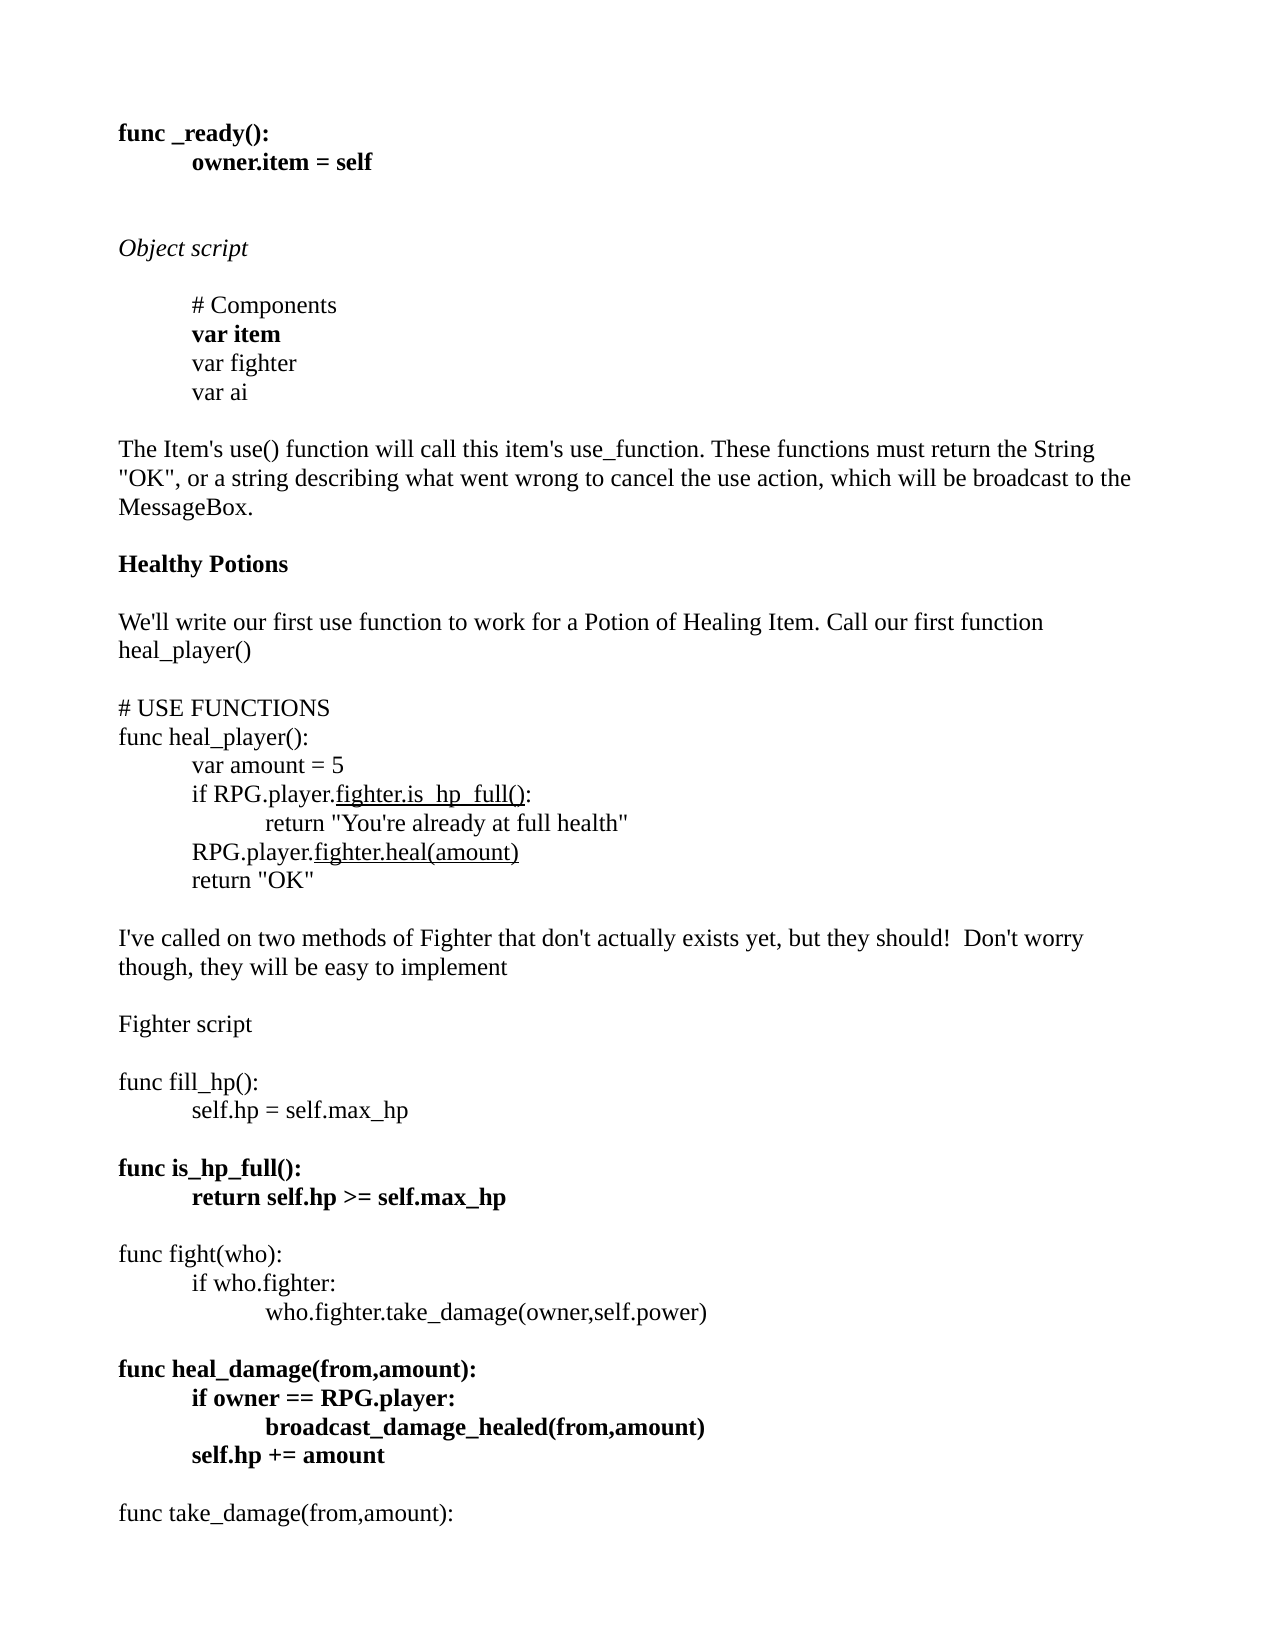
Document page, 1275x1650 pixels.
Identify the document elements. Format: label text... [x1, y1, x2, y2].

text Object script [118, 233, 1157, 262]
text We'll write our first use function to work for a Potion of Healing Item. Call our first function heal_player() [118, 607, 1157, 664]
text # USE FUNCTIONS func heal_player(): var amount = 5 if RPG.player.fighter.is_hp_full(): return "You're already at full health" RPG.player.fighter.heal(amount) return "OK" [118, 693, 1157, 894]
text I've called on two methods of Fighter that don't actually exists yet, but they should! Don't worry though, they will be easy to implement [118, 923, 1157, 981]
text Fighter script [118, 1009, 1157, 1038]
text Healthy Potions [118, 549, 1157, 578]
text The Item's use() function will call this item's use_function. These functions must return the String "OK", or a string describing what went wrong to cancel the use action, which will be broadcast to the MessageBox. [118, 434, 1157, 521]
text # Components var item var fighter var ai [118, 291, 1157, 406]
text func fill_hp(): self.hp = self.max_hp func is_hp_full(): return self.hp >= self.max_hp func fight(who): if who.fighter: who.fighter.take_damage(owner,self.power) func heal_damage(from,amount): if owner == RPG.player: broadcast_damage_healed(from,amount) self.hp += amount func take_damage(from,amount): [118, 1067, 1157, 1527]
text func _ready(): owner.item = self [118, 118, 1157, 176]
